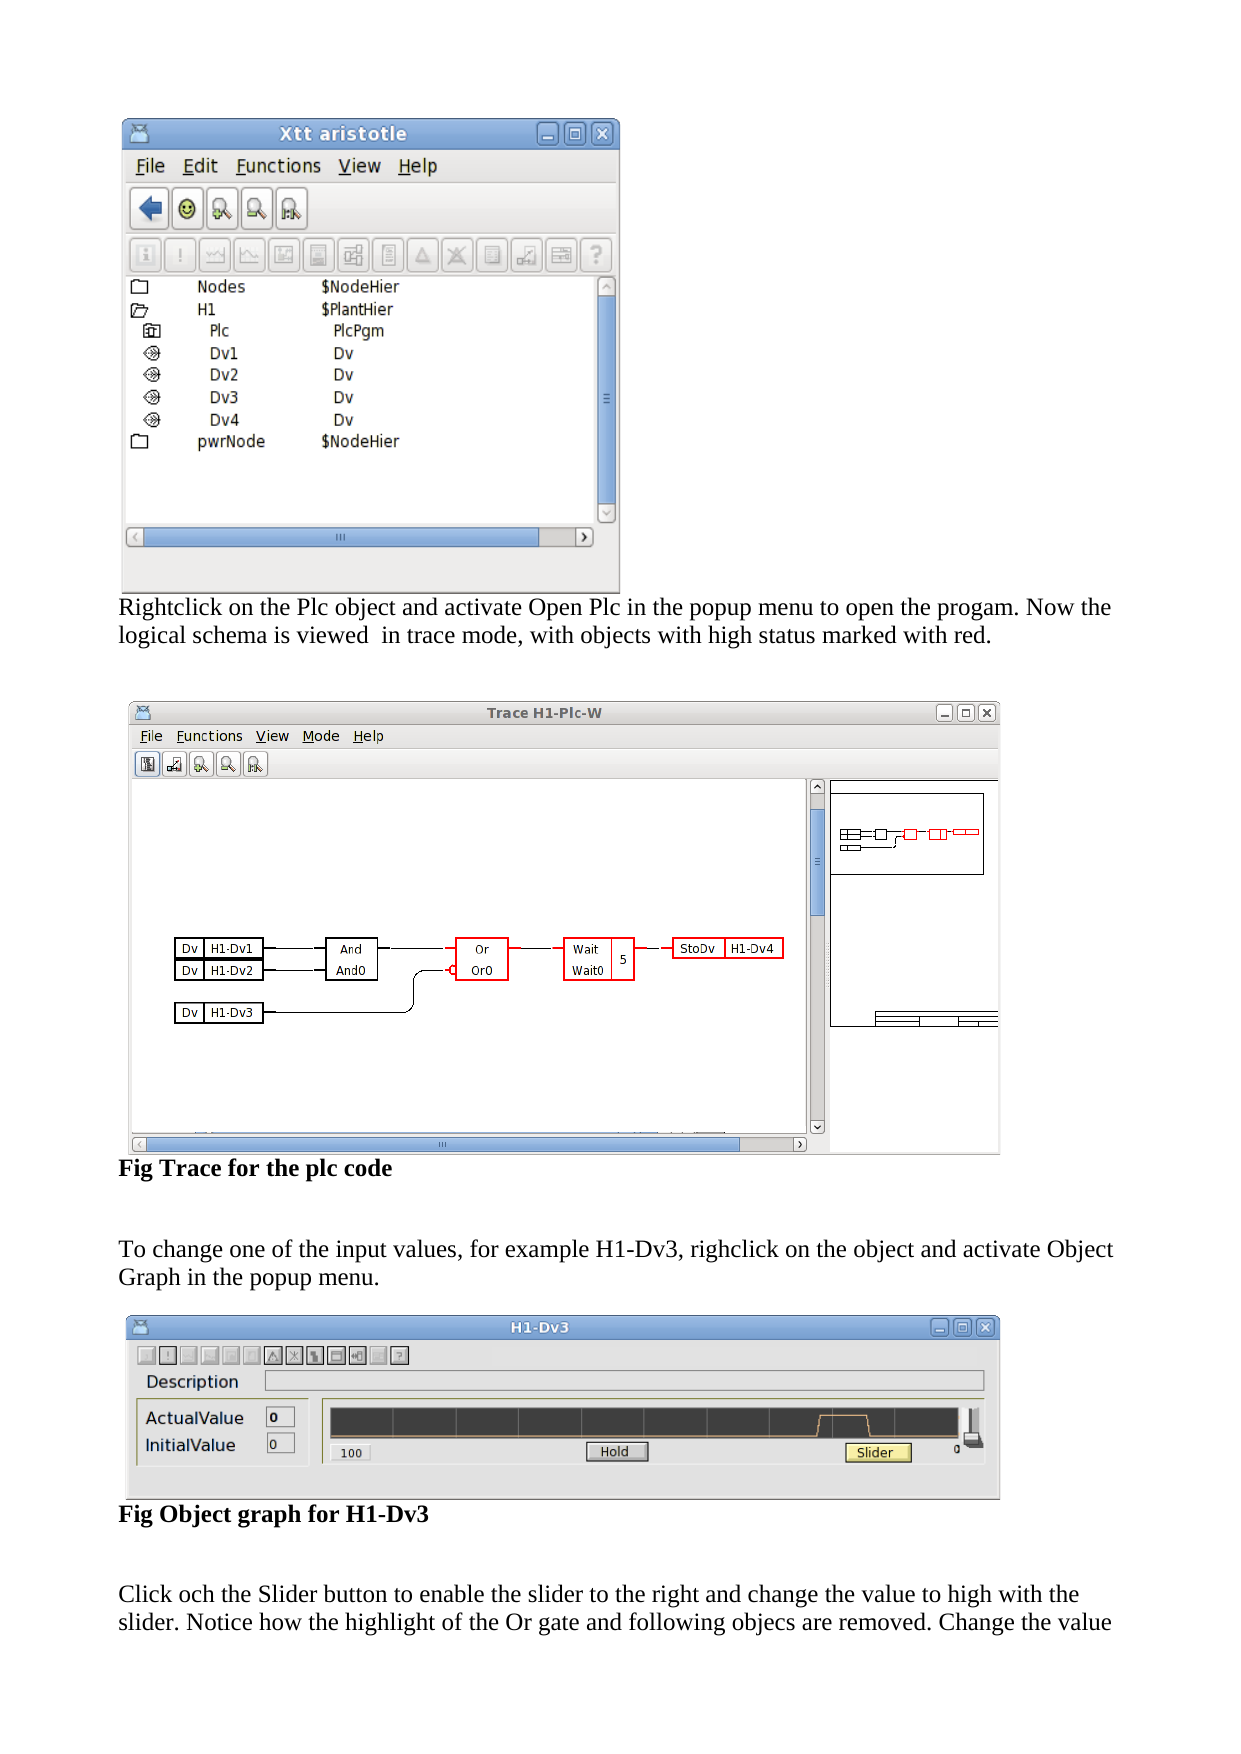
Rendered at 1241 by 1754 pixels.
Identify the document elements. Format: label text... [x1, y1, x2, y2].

text To change one of the input values, for example H1-Dv3, righclick on the object and activate Object Graph in the popup menu. [118, 1235, 1122, 1290]
text Fig Trace for the plc code [118, 1155, 1122, 1182]
picture [121, 118, 621, 594]
text Fig Object graph for H1-Dv3 [118, 1303, 1122, 1528]
picture [128, 701, 1001, 1155]
picture [125, 1315, 1001, 1500]
text Rightclick on the Plc object and activate Open Plc in the popup menu to open the progam. Now the logical schema is viewed in trace mode, with objects with high status marked with red. [118, 118, 1122, 649]
text Click och the Slider button to enable the slider to the right and change the value to high with the slider. Notice how the highlight of the Or gate and following objecs are removed. Change the value [118, 1580, 1122, 1636]
